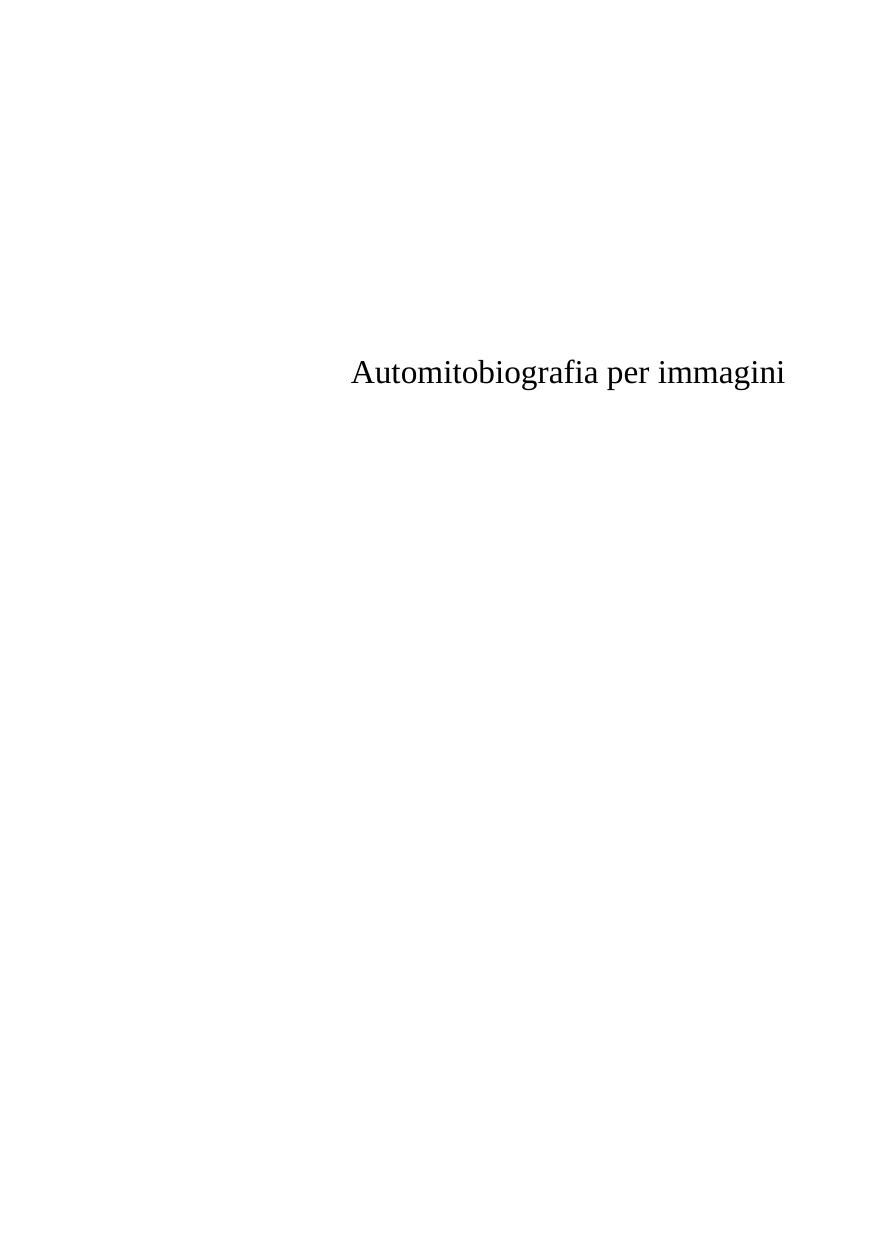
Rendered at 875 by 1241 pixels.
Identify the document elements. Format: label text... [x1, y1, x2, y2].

subtitle Automitobiografia per immagini [118, 352, 786, 390]
